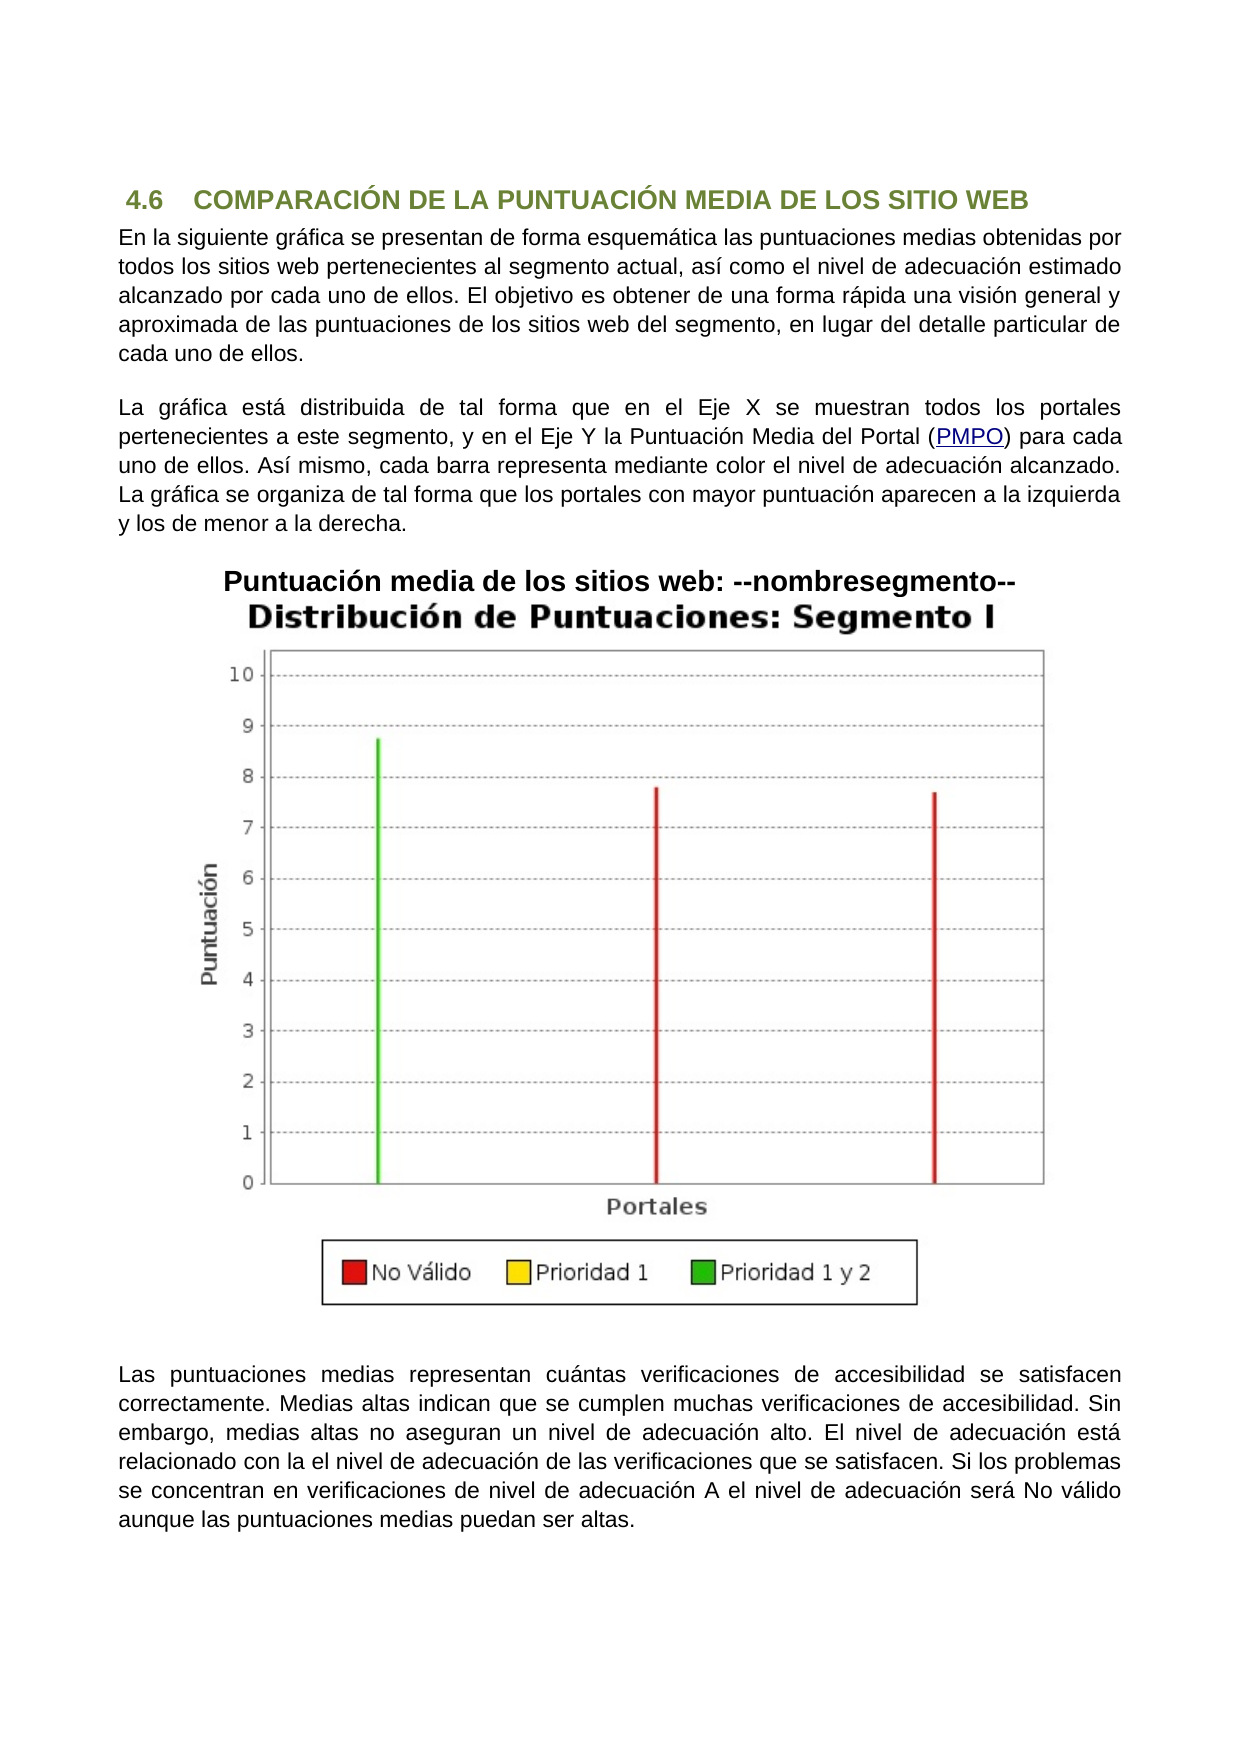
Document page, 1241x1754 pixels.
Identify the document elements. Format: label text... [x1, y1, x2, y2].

text La gráfica está distribuida de tal forma que en el Eje X se muestran todos los portales pertenecientes a este segmento, y en el Eje Y la Puntuación Media del Portal (PMPO) para cada uno de ellos. Así mismo, cada barra representa mediante color el nivel de adecuación alcanzado. La gráfica se organiza de tal forma que los portales con mayor puntuación aparecen a la izquierda y los de menor a la derecha. [118, 394, 1122, 536]
picture [178, 597, 1062, 1307]
text Puntuación media de los sitios web: --nombresegmento-- [118, 564, 1122, 597]
text Las puntuaciones medias representan cuántas verificaciones de accesibilidad se satisfacen correctamente. Medias altas indican que se cumplen muchas verificaciones de accesibilidad. Sin embargo, medias altas no aseguran un nivel de adecuación alto. El nivel de adecuación está relacionado con la el nivel de adecuación de las verificaciones que se satisfacen. Si los problemas se concentran en verificaciones de nivel de adecuación A el nivel de adecuación será No válido aunque las puntuaciones medias puedan ser altas. [118, 1361, 1122, 1532]
text En la siguiente gráfica se presentan de forma esquemática las puntuaciones medias obtenidas por todos los sitios web pertenecientes al segmento actual, así como el nivel de adecuación estimado alcanzado por cada uno de ellos. El objetivo es obtener de una forma rápida una visión general y aproximada de las puntuaciones de los sitios web del segmento, en lugar del detalle particular de cada uno de ellos. [118, 224, 1122, 367]
subtitle Comparación de la Puntuación media de los sitio web [118, 184, 1122, 215]
